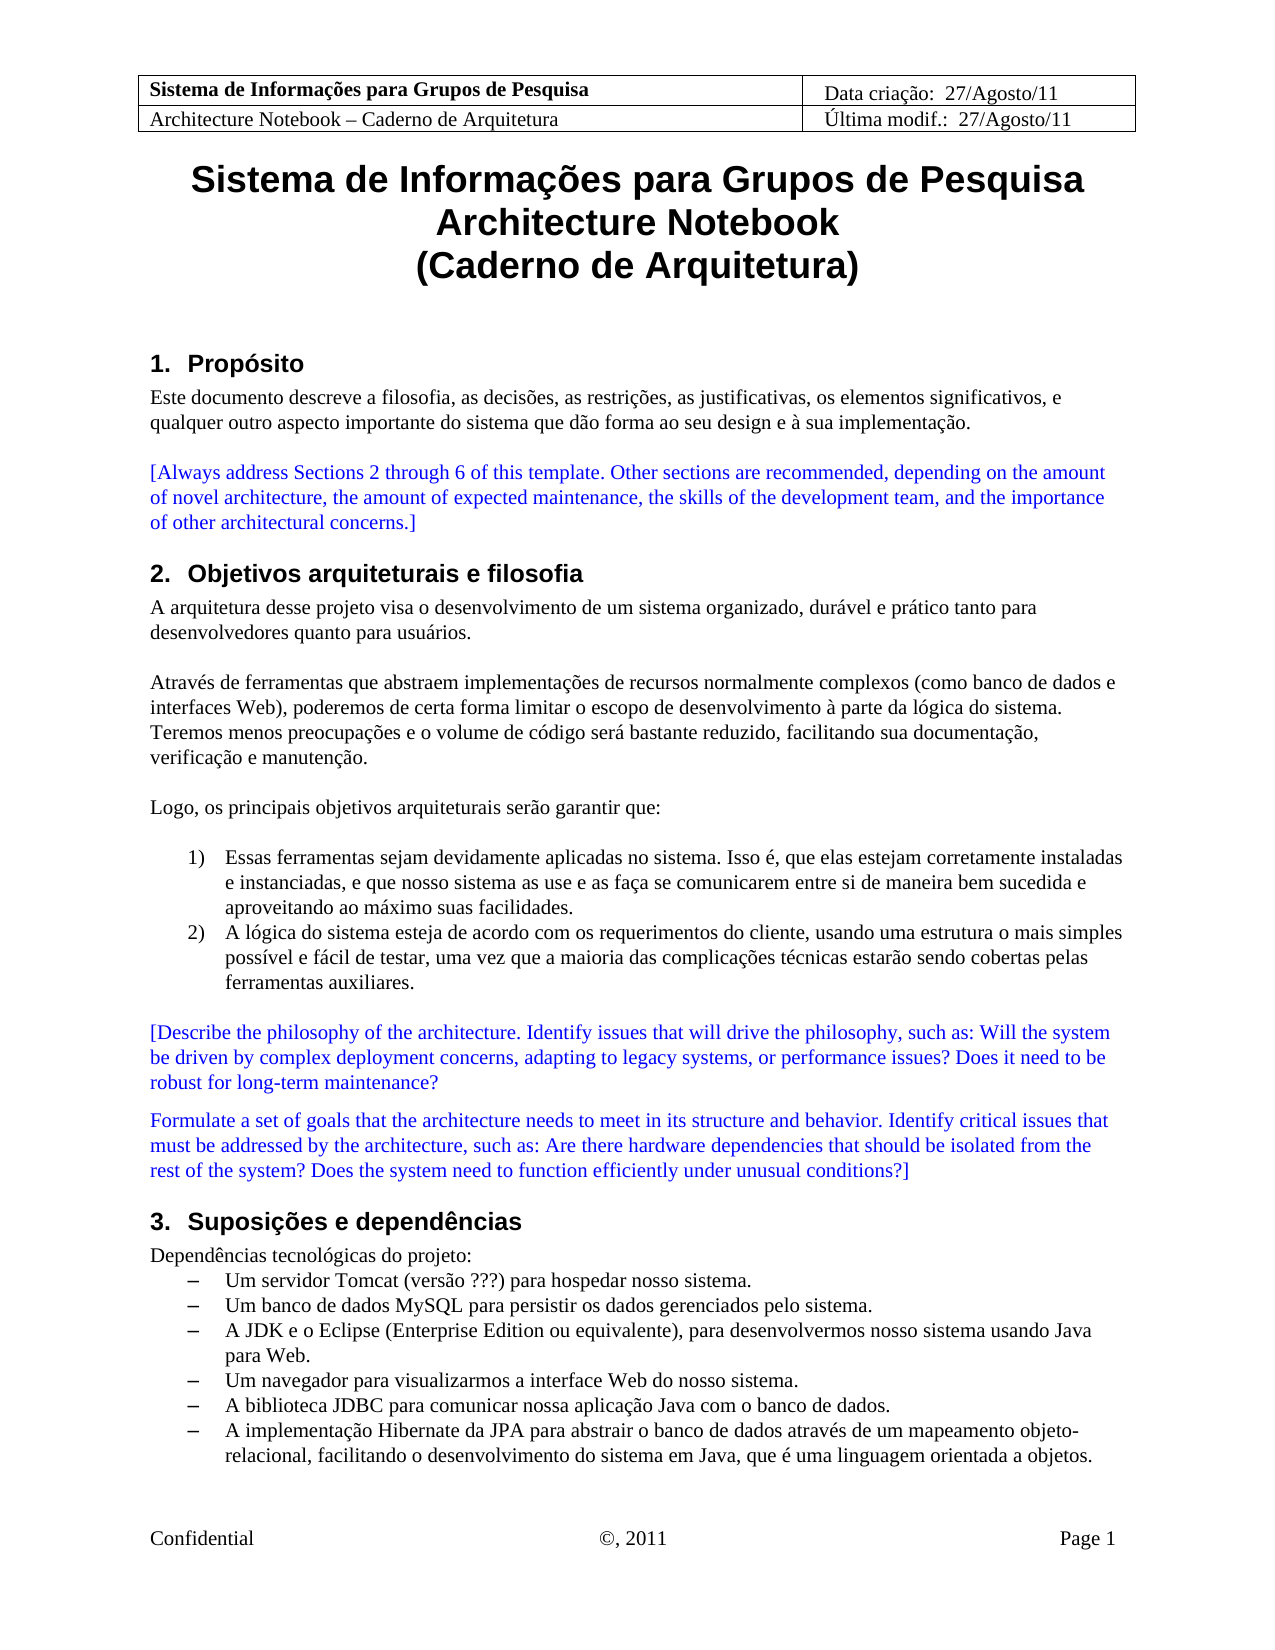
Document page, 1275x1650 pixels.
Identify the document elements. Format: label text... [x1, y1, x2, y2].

list A lógica do sistema esteja de acordo com os requerimentos do cliente, usando uma estrutura o mais simples possível e fácil de testar, uma vez que a maioria das complicações técnicas estarão sendo cobertas pelas ferramentas auxiliares. [187, 919, 1125, 994]
title Sistema de Informações para Grupos de Pesquisa [150, 157, 1125, 200]
list A JDK e o Eclipse (Enterprise Edition ou equivalente), para desenvolvermos nosso sistema usando Java para Web. [187, 1317, 1125, 1367]
list Essas ferramentas sejam devidamente aplicadas no sistema. Isso é, que elas estejam corretamente instaladas e instanciadas, e que nosso sistema as use e as faça se comunicarem entre si de maneira bem sucedida e aproveitando ao máximo suas facilidades. [187, 844, 1125, 919]
list Um banco de dados MySQL para persistir os dados gerenciados pelo sistema. [187, 1292, 1125, 1317]
subtitle Propósito [150, 349, 1125, 378]
text Logo, os principais objetivos arquiteturais serão garantir que: [150, 794, 1125, 819]
text [Always address Sections 2 through 6 of this template. Other sections are recommended, depending on the amount of novel architecture, the amount of expected maintenance, the skills of the development team, and the importance of other architectural concerns.] [150, 459, 1125, 534]
subtitle Suposições e dependências [150, 1207, 1125, 1235]
title (Caderno de Arquitetura) [150, 243, 1125, 287]
list A biblioteca JDBC para comunicar nossa aplicação Java com o banco de dados. [187, 1392, 1125, 1417]
title Architecture Notebook [150, 200, 1125, 243]
text Dependências tecnológicas do projeto: [150, 1242, 1125, 1267]
list Um servidor Tomcat (versão ???) para hospedar nosso sistema. [187, 1267, 1125, 1292]
text [Describe the philosophy of the architecture. Identify issues that will drive the philosophy, such as: Will the system be driven by complex deployment concerns, adapting to legacy systems, or performance issues? Does it need to be robust for long-term maintenance? [150, 1019, 1125, 1094]
text A arquitetura desse projeto visa o desenvolvimento de um sistema organizado, durável e prático tanto para desenvolvedores quanto para usuários. [150, 594, 1125, 644]
text Este documento descreve a filosofia, as decisões, as restrições, as justificativas, os elementos significativos, e qualquer outro aspecto importante do sistema que dão forma ao seu design e à sua implementação. [150, 384, 1125, 434]
text Através de ferramentas que abstraem implementações de recursos normalmente complexos (como banco de dados e interfaces Web), poderemos de certa forma limitar o escopo de desenvolvimento à parte da lógica do sistema. Teremos menos preocupações e o volume de código será bastante reduzido, facilitando sua documentação, verificação e manutenção. [150, 669, 1125, 769]
text Formulate a set of goals that the architecture needs to meet in its structure and behavior. Identify critical issues that must be addressed by the architecture, such as: Are there hardware dependencies that should be isolated from the rest of the system? Does the system need to function efficiently under unusual conditions?] [150, 1107, 1125, 1182]
list Um navegador para visualizarmos a interface Web do nosso sistema. [187, 1367, 1125, 1392]
subtitle Objetivos arquiteturais e filosofia [150, 559, 1125, 588]
list A implementação Hibernate da JPA para abstrair o banco de dados através de um mapeamento objeto-relacional, facilitando o desenvolvimento do sistema em Java, que é uma linguagem orientada a objetos. [187, 1417, 1125, 1467]
